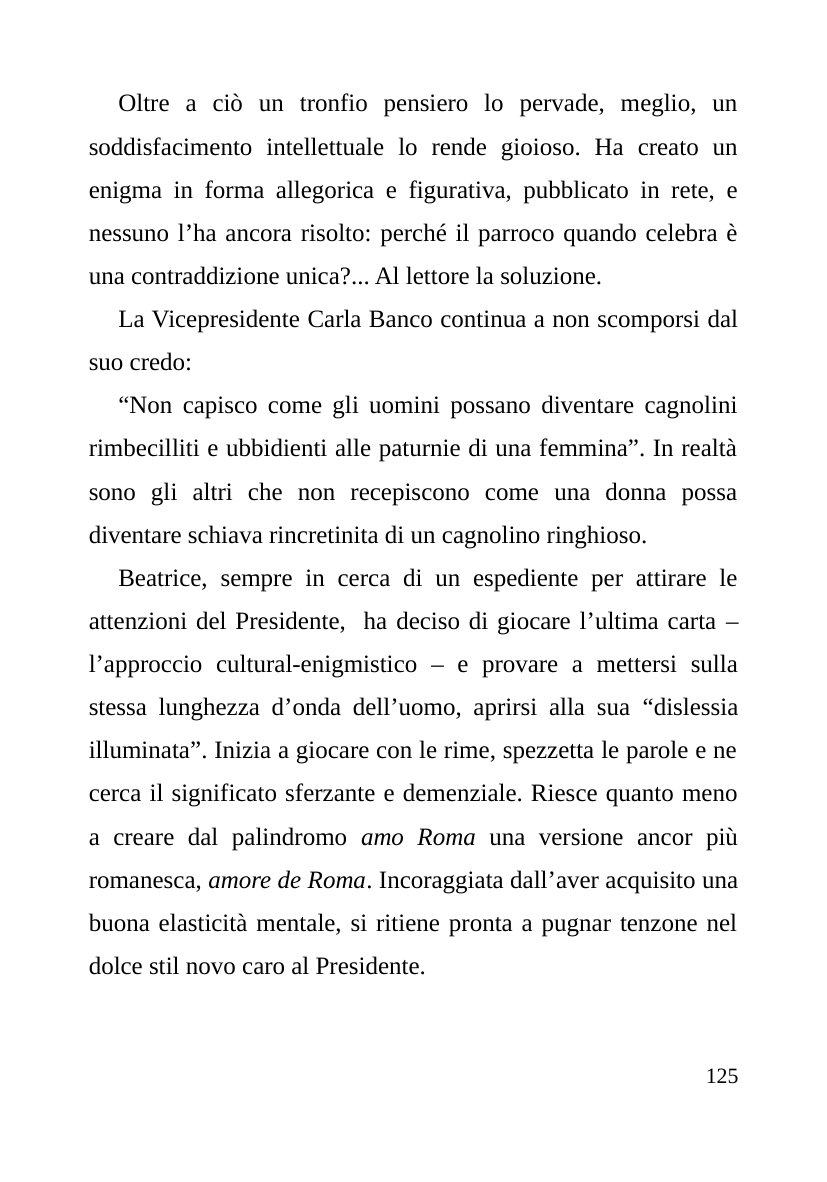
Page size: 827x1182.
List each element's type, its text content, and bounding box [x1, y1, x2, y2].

text “Non capisco come gli uomini possano diventare cagnolini rimbecilliti e ubbidienti alle paturnie di una femmina”. In realtà sono gli altri che non recepiscono come una donna possa diventare schiava rincretinita di un cagnolino ringhioso. [88, 390, 738, 548]
text Beatrice, sempre in cerca di un espediente per attirare le attenzioni del Presidente, ha deciso di giocare l’ultima carta ‒ l’approccio cultural-enigmistico ‒ e provare a mettersi sulla stessa lunghezza d’onda dell’uomo, aprirsi alla sua “dislessia illuminata”. Inizia a giocare con le rime, spezzetta le parole e ne cerca il significato sferzante e demenziale. Riesce quanto meno a creare dal palindromo amo Roma una versione ancor più romanesca, amore de Roma. Incoraggiata dall’aver acquisito una buona elasticità mentale, si ritiene pronta a pugnar tenzone nel dolce stil novo caro al Presidente. [88, 563, 738, 980]
text La Vicepresidente Carla Banco continua a non scomporsi dal suo credo: [88, 304, 738, 376]
text Oltre a ciò un tronfio pensiero lo pervade, meglio, un soddisfacimento intellettuale lo rende gioioso. Ha creato un enigma in forma allegorica e figurativa, pubblicato in rete, e nessuno l’ha ancora risolto: perché il parroco quando celebra è una contraddizione unica?... Al lettore la soluzione. [88, 88, 738, 290]
